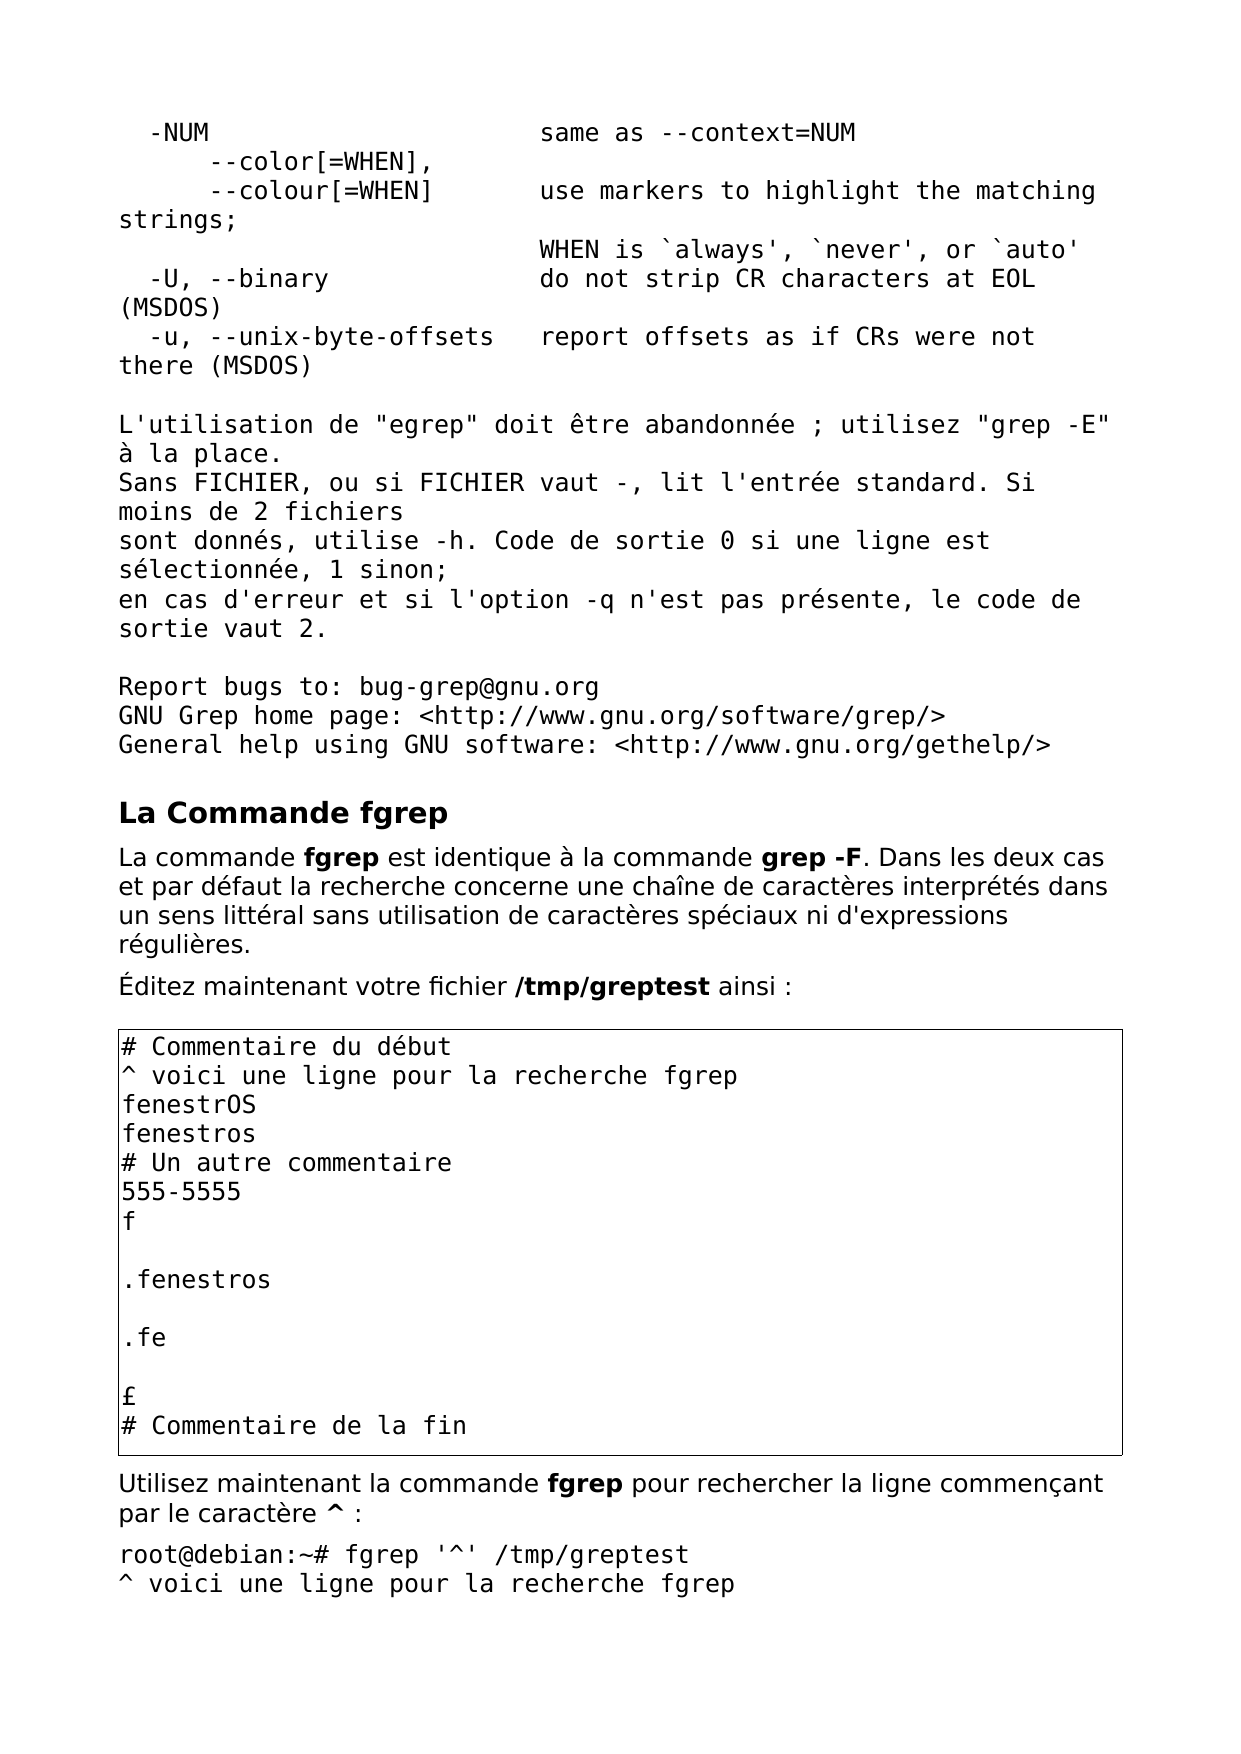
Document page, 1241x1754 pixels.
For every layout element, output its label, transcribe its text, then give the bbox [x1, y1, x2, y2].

table_header # Commentaire du début ^ voici une ligne pour la recherche fgrep fenestrOS fenestros # Un autre commentaire 555-5555 f .fenestros .fe £ # Commentaire de la fin [119, 1030, 1122, 1455]
text -NUM same as --context=NUM --color[=WHEN], --colour[=WHEN] use markers to highlight the matching strings; WHEN is `always', `never', or `auto' -U, --binary do not strip CR characters at EOL (MSDOS) -u, --unix-byte-offsets report offsets as if CRs were not there (MSDOS) L'utilisation de "egrep" doit être abandonnée ; utilisez "grep -E" à la place. Sans FICHIER, ou si FICHIER vaut -, lit l'entrée standard. Si moins de 2 fichiers sont donnés, utilise -h. Code de sortie 0 si une ligne est sélectionnée, 1 sinon; en cas d'erreur et si l'option -q n'est pas présente, le code de sortie vaut 2. Report bugs to: bug-grep@gnu.org GNU Grep home page: <http://www.gnu.org/software/grep/> General help using GNU software: <http://www.gnu.org/gethelp/> [118, 118, 1122, 760]
text La commande fgrep est identique à la commande grep -F. Dans les deux cas et par défaut la recherche concerne une chaîne de caractères interprétés dans un sens littéral sans utilisation de caractères spéciaux ni d'expressions régulières. [118, 843, 1122, 960]
text root@debian:~# fgrep '^' /tmp/greptest ^ voici une ligne pour la recherche fgrep [118, 1540, 1122, 1599]
subtitle La Commande fgrep [118, 797, 1122, 831]
text Éditez maintenant votre fichier /tmp/greptest ainsi : [118, 972, 1122, 1001]
text Utilisez maintenant la commande fgrep pour rechercher la ligne commençant par le caractère ^ : [118, 1469, 1122, 1528]
